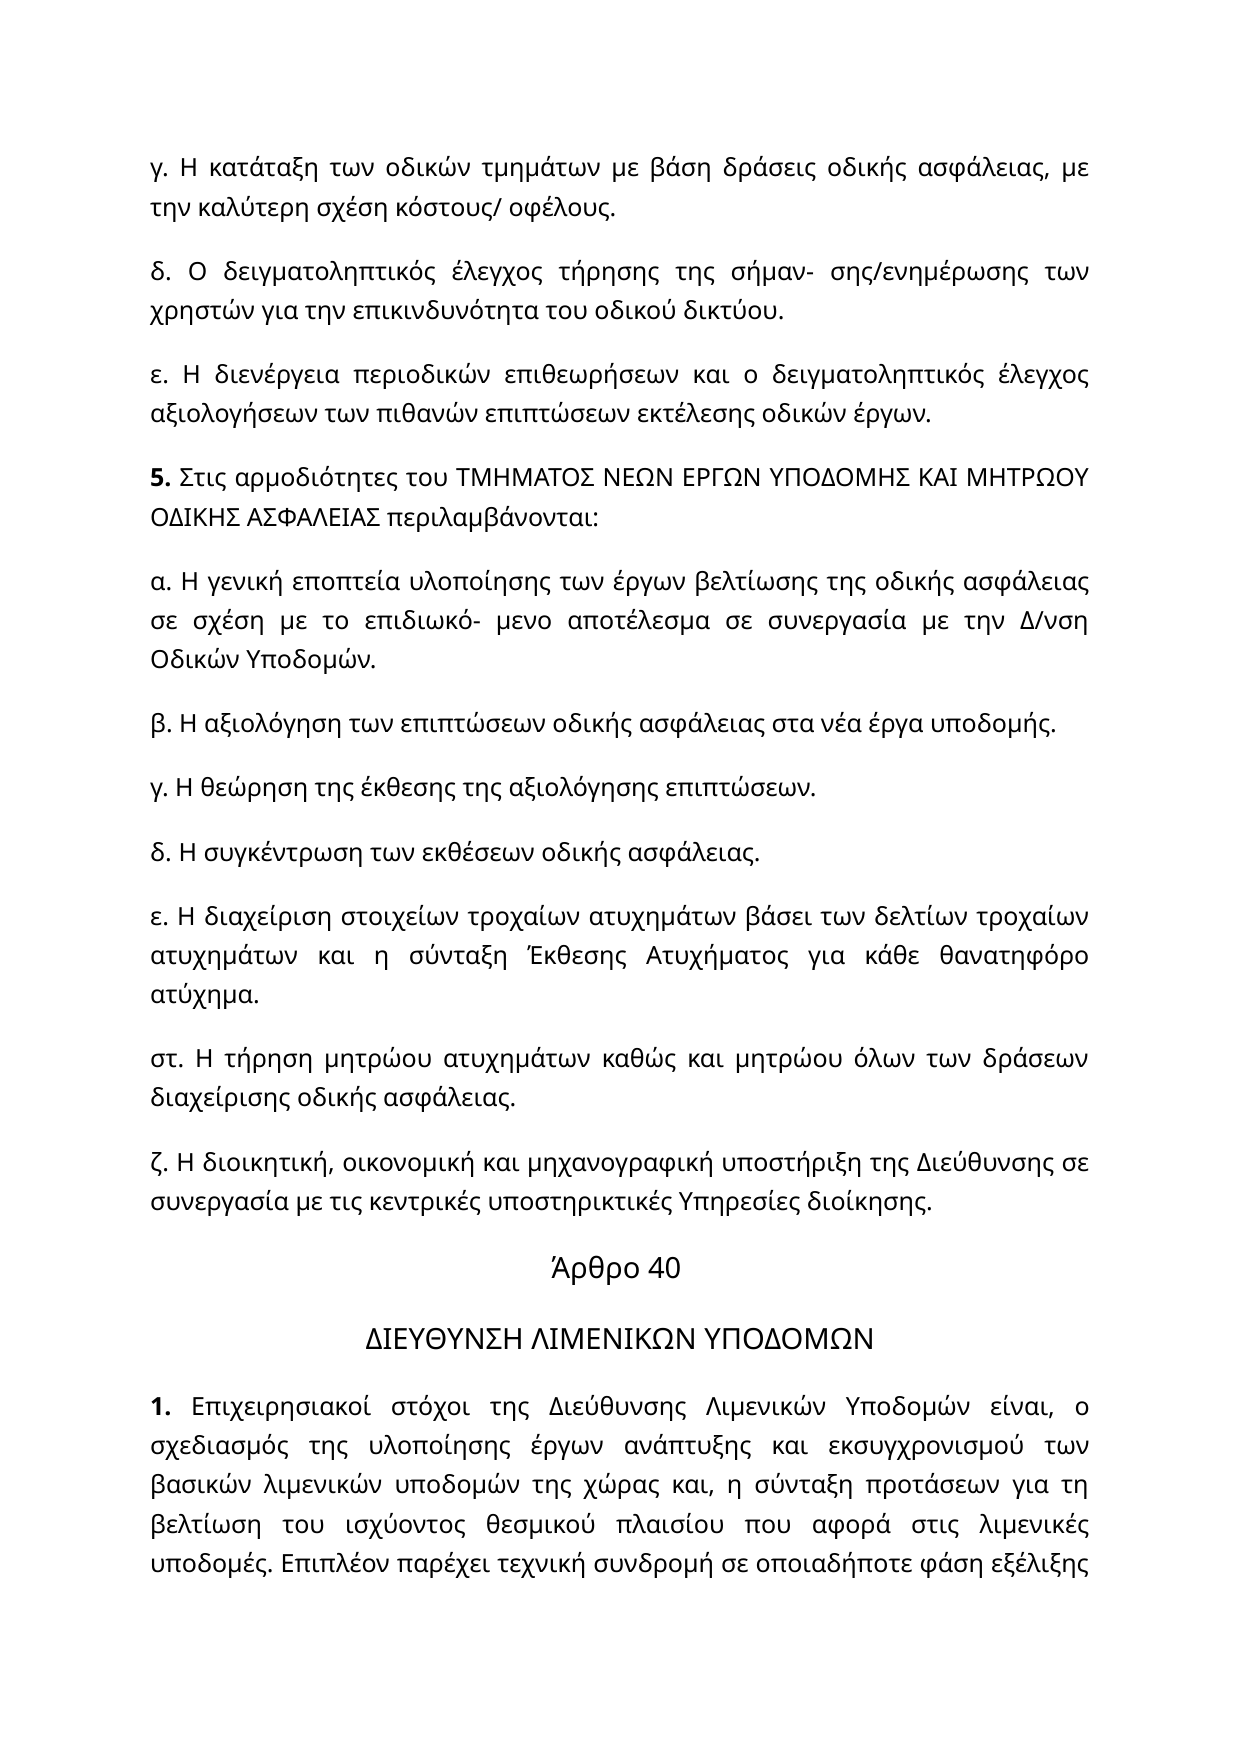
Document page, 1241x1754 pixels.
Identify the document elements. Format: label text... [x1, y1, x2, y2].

text στ. Η τήρηση μητρώου ατυχημάτων καθώς και μητρώου όλων των δράσεων διαχείρισης οδικής ασφάλειας. [150, 1041, 1090, 1114]
text δ. Ο δειγματοληπτικός έλεγχος τήρησης της σήμαν- σης/ενημέρωσης των χρηστών για την επικινδυνότητα του οδικού δικτύου. [150, 253, 1090, 327]
text ε. Η διενέργεια περιοδικών επιθεωρήσεων και ο δειγματοληπτικός έλεγχος αξιολογήσεων των πιθανών επιπτώσεων εκτέλεσης οδικών έργων. [150, 357, 1090, 430]
text β. Η αξιολόγηση των επιπτώσεων οδικής ασφάλειας στα νέα έργα υποδομής. [150, 706, 1090, 740]
text α. Η γενική εποπτεία υλοποίησης των έργων βελτίωσης της οδικής ασφάλειας σε σχέση με το επιδιωκό- μενο αποτέλεσμα σε συνεργασία με την Δ/νση Οδικών Υποδομών. [150, 563, 1090, 676]
text γ. Η κατάταξη των οδικών τμημάτων με βάση δράσεις οδικής ασφάλειας, με την καλύτερη σχέση κόστους/ οφέλους. [150, 150, 1090, 223]
subtitle ΔΙΕΥΘΥΝΣΗ ΛΙΜΕΝΙΚΩΝ ΥΠΟΔΟΜΩΝ [150, 1318, 1090, 1358]
text 1. Επιχειρησιακοί στόχοι της Διεύθυνσης Λιμενικών Υποδομών είναι, ο σχεδιασμός της υλοποίησης έργων ανάπτυξης και εκσυγχρονισμού των βασικών λιμενικών υποδομών της χώρας και, η σύνταξη προτάσεων για τη βελτίωση του ισχύοντος θεσμικού πλαισίου που αφορά στις λιμενικές υποδομές. Επιπλέον παρέχει τεχνική συνδρομή σε οποιαδήποτε φάση εξέλιξης [150, 1389, 1090, 1579]
text ζ. Η διοικητική, οικονομική και μηχανογραφική υποστήριξη της Διεύθυνσης σε συνεργασία με τις κεντρικές υποστηρικτικές Υπηρεσίες διοίκησης. [150, 1144, 1090, 1217]
subtitle Άρθρο 40 [150, 1247, 1090, 1287]
text ε. Η διαχείριση στοιχείων τροχαίων ατυχημάτων βάσει των δελτίων τροχαίων ατυχημάτων και η σύνταξη Έκθεσης Ατυχήματος για κάθε θανατηφόρο ατύχημα. [150, 898, 1090, 1011]
text δ. Η συγκέντρωση των εκθέσεων οδικής ασφάλειας. [150, 834, 1090, 868]
text γ. Η θεώρηση της έκθεσης της αξιολόγησης επιπτώσεων. [150, 770, 1090, 804]
text 5. Στις αρμοδιότητες του ΤΜΗΜΑΤΟΣ ΝΕΩΝ ΕΡΓΩΝ ΥΠΟΔΟΜΗΣ ΚΑΙ ΜΗΤΡΩΟΥ ΟΔΙΚΗΣ ΑΣΦΑΛΕΙΑΣ περιλαμβάνονται: [150, 460, 1090, 533]
